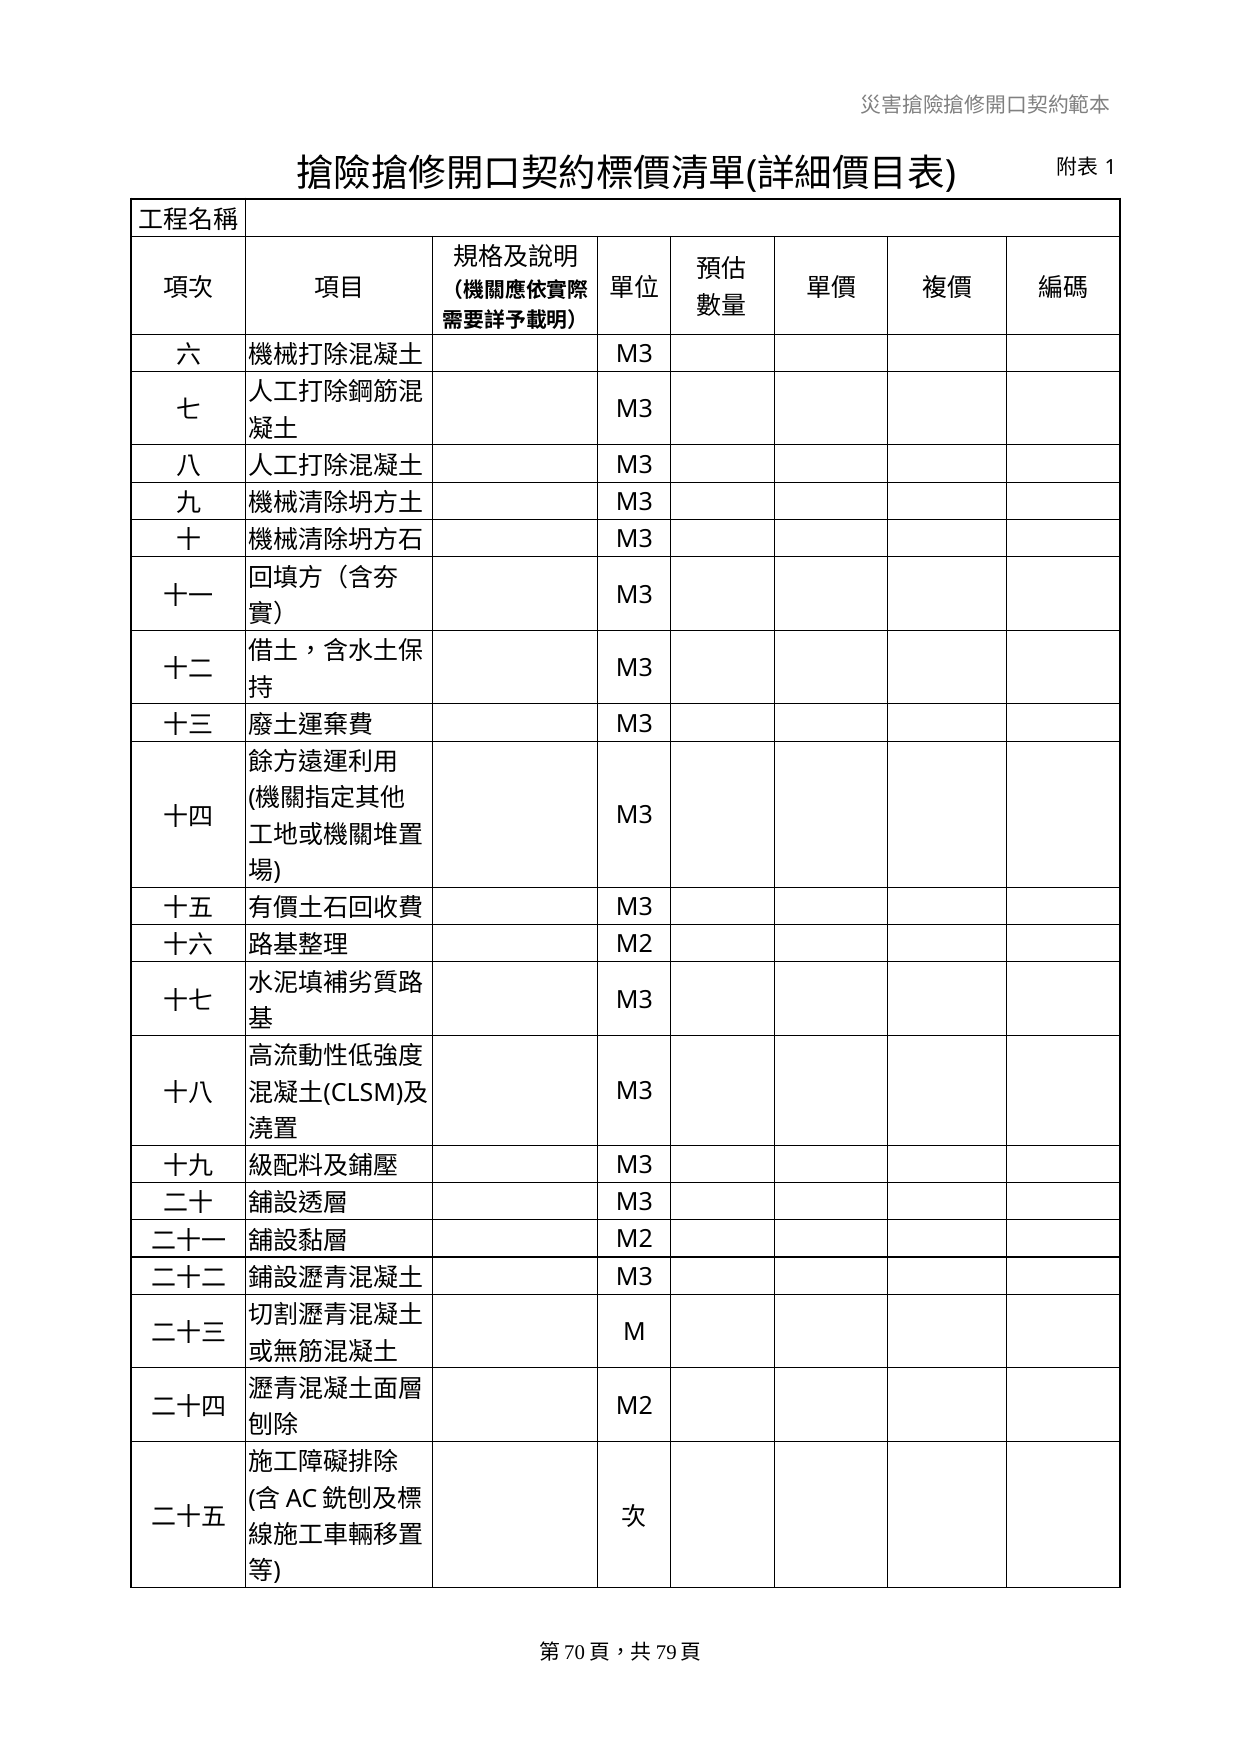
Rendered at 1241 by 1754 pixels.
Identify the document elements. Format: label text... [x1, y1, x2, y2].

table_cell [1007, 1258, 1119, 1294]
table_cell [775, 962, 887, 1035]
table_cell 十八 [132, 1036, 245, 1144]
table_cell M3 [598, 520, 670, 556]
table_cell [1007, 631, 1119, 703]
table_cell 路基整理 [246, 925, 432, 961]
table_cell [1007, 888, 1119, 924]
table_cell [433, 483, 597, 519]
table_cell [671, 483, 774, 519]
table_cell 二十二 [132, 1258, 245, 1294]
table_cell [888, 962, 1006, 1035]
table_cell [775, 335, 887, 371]
table_cell [775, 704, 887, 741]
table_cell [775, 1442, 887, 1587]
table_cell 機械清除坍方土 [246, 483, 432, 519]
table_cell M3 [598, 557, 670, 630]
table_cell [888, 1442, 1006, 1587]
table_cell M2 [598, 1368, 670, 1441]
table_cell [1007, 1295, 1119, 1367]
table_cell [775, 742, 887, 887]
table_cell [671, 1036, 774, 1144]
table_cell 預估數量 [671, 237, 774, 333]
table_cell 十一 [132, 557, 245, 630]
table_cell [775, 372, 887, 444]
table_cell [433, 925, 597, 961]
table_header 搶險搶修開口契約標價清單(詳細價目表) [131, 143, 1041, 197]
table_cell M3 [598, 1036, 670, 1144]
table_cell [433, 742, 597, 887]
table_cell [1007, 1220, 1119, 1256]
table_cell 機械打除混凝土 [246, 335, 432, 371]
table_cell [433, 557, 597, 630]
table_cell [888, 335, 1006, 371]
table_cell [671, 520, 774, 556]
table_cell 八 [132, 445, 245, 482]
table_cell M3 [598, 335, 670, 371]
table_cell 二十 [132, 1183, 245, 1219]
table_cell [888, 1146, 1006, 1182]
table_cell [888, 704, 1006, 741]
table_cell 十六 [132, 925, 245, 961]
table_cell [1007, 483, 1119, 519]
table_cell 機械清除坍方石 [246, 520, 432, 556]
table_cell 人工打除混凝土 [246, 445, 432, 482]
table_cell 二十三 [132, 1295, 245, 1367]
table_cell [888, 631, 1006, 703]
table_cell [433, 520, 597, 556]
table_cell [888, 888, 1006, 924]
table_cell 施工障礙排除(含AC銑刨及標線施工車輛移置等) [246, 1442, 432, 1587]
table_cell 十五 [132, 888, 245, 924]
table_cell [433, 1368, 597, 1441]
table_cell [1007, 1183, 1119, 1219]
table_cell [775, 557, 887, 630]
table_cell [246, 200, 1119, 236]
table_cell [888, 1258, 1006, 1294]
table_cell [433, 704, 597, 741]
table_cell [433, 445, 597, 482]
table_cell [888, 1295, 1006, 1367]
table_cell [775, 925, 887, 961]
table_cell [671, 631, 774, 703]
table_cell [433, 372, 597, 444]
table_cell [671, 1183, 774, 1219]
table_cell [775, 1183, 887, 1219]
table_cell M3 [598, 631, 670, 703]
table_cell 次 [598, 1442, 670, 1587]
table_cell [775, 1220, 887, 1256]
table_cell M [598, 1295, 670, 1367]
table_cell 借土，含水土保持 [246, 631, 432, 703]
table_cell [775, 1146, 887, 1182]
table_cell 編碼 [1007, 237, 1119, 333]
table_cell 項目 [246, 237, 432, 333]
table_cell 瀝青混凝土面層刨除 [246, 1368, 432, 1441]
table_cell 水泥填補劣質路基 [246, 962, 432, 1035]
table_cell 回填方（含夯實） [246, 557, 432, 630]
table_cell [888, 520, 1006, 556]
table_cell [671, 1442, 774, 1587]
table_cell 十四 [132, 742, 245, 887]
table_cell M3 [598, 704, 670, 741]
table_cell 十二 [132, 631, 245, 703]
table_cell [433, 888, 597, 924]
table_cell [1007, 742, 1119, 887]
table_cell 人工打除鋼筋混凝土 [246, 372, 432, 444]
table_cell [671, 1258, 774, 1294]
table_cell [1007, 1146, 1119, 1182]
table_cell [433, 1258, 597, 1294]
table_cell 舖設黏層 [246, 1220, 432, 1256]
table_cell [433, 1220, 597, 1256]
table_cell [433, 335, 597, 371]
table_cell M3 [598, 445, 670, 482]
table_cell 切割瀝青混凝土或無筋混凝土 [246, 1295, 432, 1367]
table_cell 九 [132, 483, 245, 519]
table_cell 餘方遠運利用(機關指定其他工地或機關堆置場) [246, 742, 432, 887]
table_cell M2 [598, 1220, 670, 1256]
table_cell M3 [598, 962, 670, 1035]
table_cell [888, 483, 1006, 519]
table_cell M3 [598, 1258, 670, 1294]
table_cell 舖設透層 [246, 1183, 432, 1219]
table_cell [671, 962, 774, 1035]
table_cell [775, 445, 887, 482]
table_cell [671, 1368, 774, 1441]
table_cell M3 [598, 483, 670, 519]
table_cell M3 [598, 742, 670, 887]
table_cell [671, 335, 774, 371]
table_cell [1007, 704, 1119, 741]
table_cell 十七 [132, 962, 245, 1035]
table_cell [775, 888, 887, 924]
table_cell [1007, 1036, 1119, 1144]
table_cell [775, 1036, 887, 1144]
table_cell 廢土運棄費 [246, 704, 432, 741]
table_cell [888, 1220, 1006, 1256]
table_cell [1007, 1442, 1119, 1587]
table_cell 規格及說明 （機關應依實際需要詳予載明） [433, 237, 597, 333]
table_cell M3 [598, 1183, 670, 1219]
table_cell [888, 1036, 1006, 1144]
table_cell 十九 [132, 1146, 245, 1182]
table_cell [671, 742, 774, 887]
table_cell [775, 520, 887, 556]
table_cell 工程名稱 [132, 200, 245, 236]
table_cell 六 [132, 335, 245, 371]
table_cell [775, 483, 887, 519]
table_cell [775, 631, 887, 703]
table_cell M3 [598, 1146, 670, 1182]
table_cell [775, 1368, 887, 1441]
table_cell [888, 557, 1006, 630]
table_cell [671, 704, 774, 741]
table_cell M3 [598, 372, 670, 444]
table_cell [671, 445, 774, 482]
table_cell 級配料及鋪壓 [246, 1146, 432, 1182]
table_cell [433, 1183, 597, 1219]
table_cell 項次 [132, 237, 245, 333]
table_cell [888, 925, 1006, 961]
table_cell [1007, 372, 1119, 444]
table_cell [888, 1183, 1006, 1219]
table_cell 有價土石回收費 [246, 888, 432, 924]
table_cell [433, 1146, 597, 1182]
table_cell 複價 [888, 237, 1006, 333]
table_cell [671, 925, 774, 961]
table_cell [671, 1220, 774, 1256]
table_cell [1007, 557, 1119, 630]
table_cell [1007, 445, 1119, 482]
table_cell 單位 [598, 237, 670, 333]
table_cell [433, 1442, 597, 1587]
table_cell [888, 372, 1006, 444]
table_cell 十 [132, 520, 245, 556]
table_cell 二十一 [132, 1220, 245, 1256]
table_cell [1007, 520, 1119, 556]
table_cell 高流動性低強度混凝土(CLSM)及澆置 [246, 1036, 432, 1144]
table_cell [671, 888, 774, 924]
table_cell 鋪設瀝青混凝土 [246, 1258, 432, 1294]
table_cell [433, 1295, 597, 1367]
table_cell [1007, 1368, 1119, 1441]
table_cell [671, 372, 774, 444]
table_cell [1007, 962, 1119, 1035]
table_cell [433, 1036, 597, 1144]
table_cell 七 [132, 372, 245, 444]
table_cell 二十五 [132, 1442, 245, 1587]
table_cell [671, 557, 774, 630]
table_cell [433, 631, 597, 703]
table_cell [888, 445, 1006, 482]
table_cell [1007, 335, 1119, 371]
table_cell M3 [598, 888, 670, 924]
table_cell [671, 1146, 774, 1182]
table_cell [1007, 925, 1119, 961]
table_cell 二十四 [132, 1368, 245, 1441]
table_cell 十三 [132, 704, 245, 741]
table_cell [671, 1295, 774, 1367]
table_cell 單價 [775, 237, 887, 333]
table_cell [775, 1258, 887, 1294]
table_cell [888, 1368, 1006, 1441]
table_cell [775, 1295, 887, 1367]
table_cell [888, 742, 1006, 887]
table_cell [433, 962, 597, 1035]
table_cell M2 [598, 925, 670, 961]
